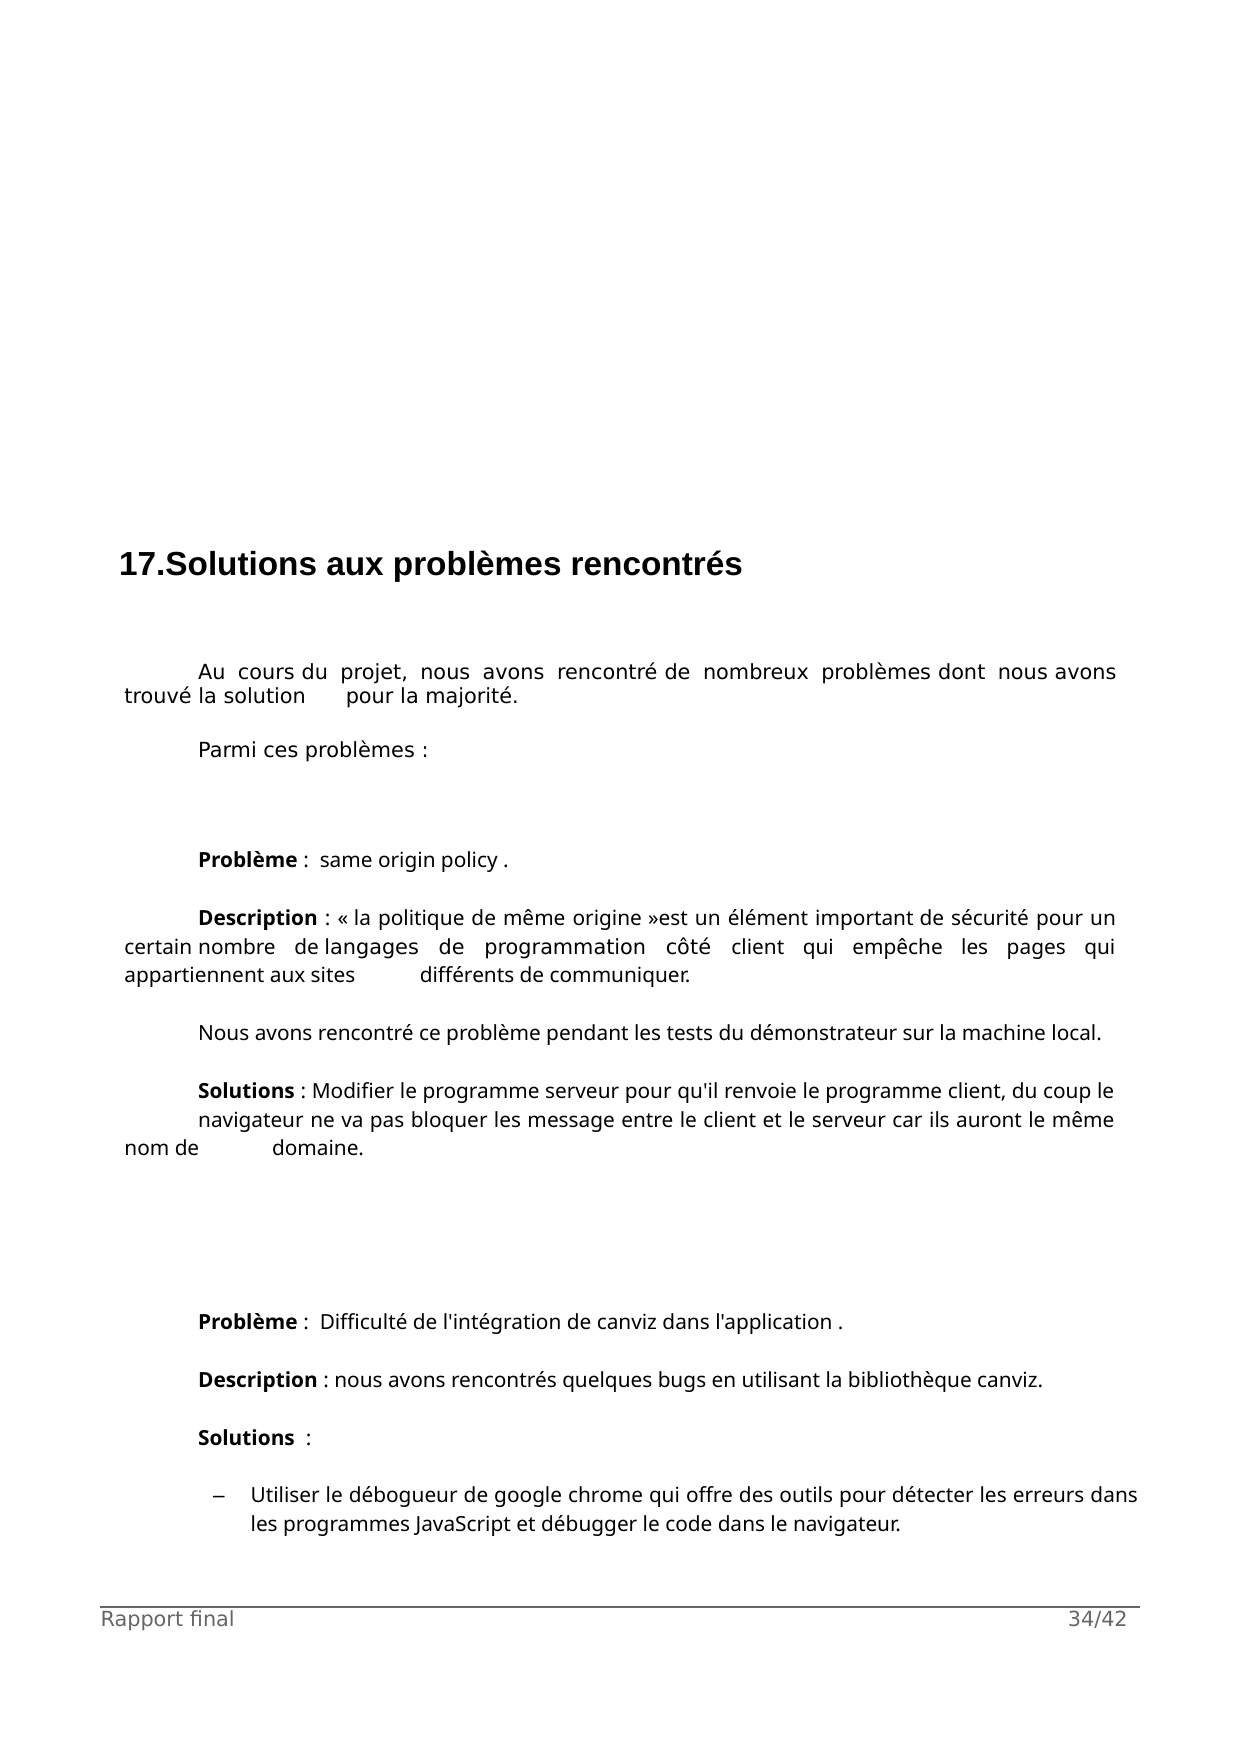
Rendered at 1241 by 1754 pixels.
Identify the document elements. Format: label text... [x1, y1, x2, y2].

text Description : nous avons rencontrés quelques bugs en utilisant la bibliothèque canviz. [124, 1365, 1116, 1393]
text Nous avons rencontré ce problème pendant les tests du démonstrateur sur la machine local. [124, 1018, 1116, 1047]
text Parmi ces problèmes : [124, 738, 1116, 762]
list Utiliser le débogueur de google chrome qui offre des outils pour détecter les erreurs dans les programmes JavaScript et débugger le code dans le navigateur. [213, 1481, 1140, 1537]
text Solutions : Modifier le programme serveur pour qu'il renvoie le programme client, du coup le navigateur ne va pas bloquer les message entre le client et le serveur car ils auront le même nom de domaine. [124, 1076, 1116, 1162]
text Problème : Difficulté de l'intégration de canviz dans l'application . [124, 1307, 1116, 1335]
text Au cours du projet, nous avons rencontré de nombreux problèmes dont nous avons trouvé la solution pour la majorité. [124, 660, 1116, 709]
text Problème : same origin policy . [124, 846, 1116, 874]
text Description : « la politique de même origine »est un élément important de sécurité pour un certain nombre de langages de programmation côté client qui empêche les pages qui appartiennent aux sites différents de communiquer. [124, 903, 1116, 989]
subtitle 17.Solutions aux problèmes rencontrés [100, 544, 1140, 582]
text Solutions : [124, 1423, 1116, 1451]
